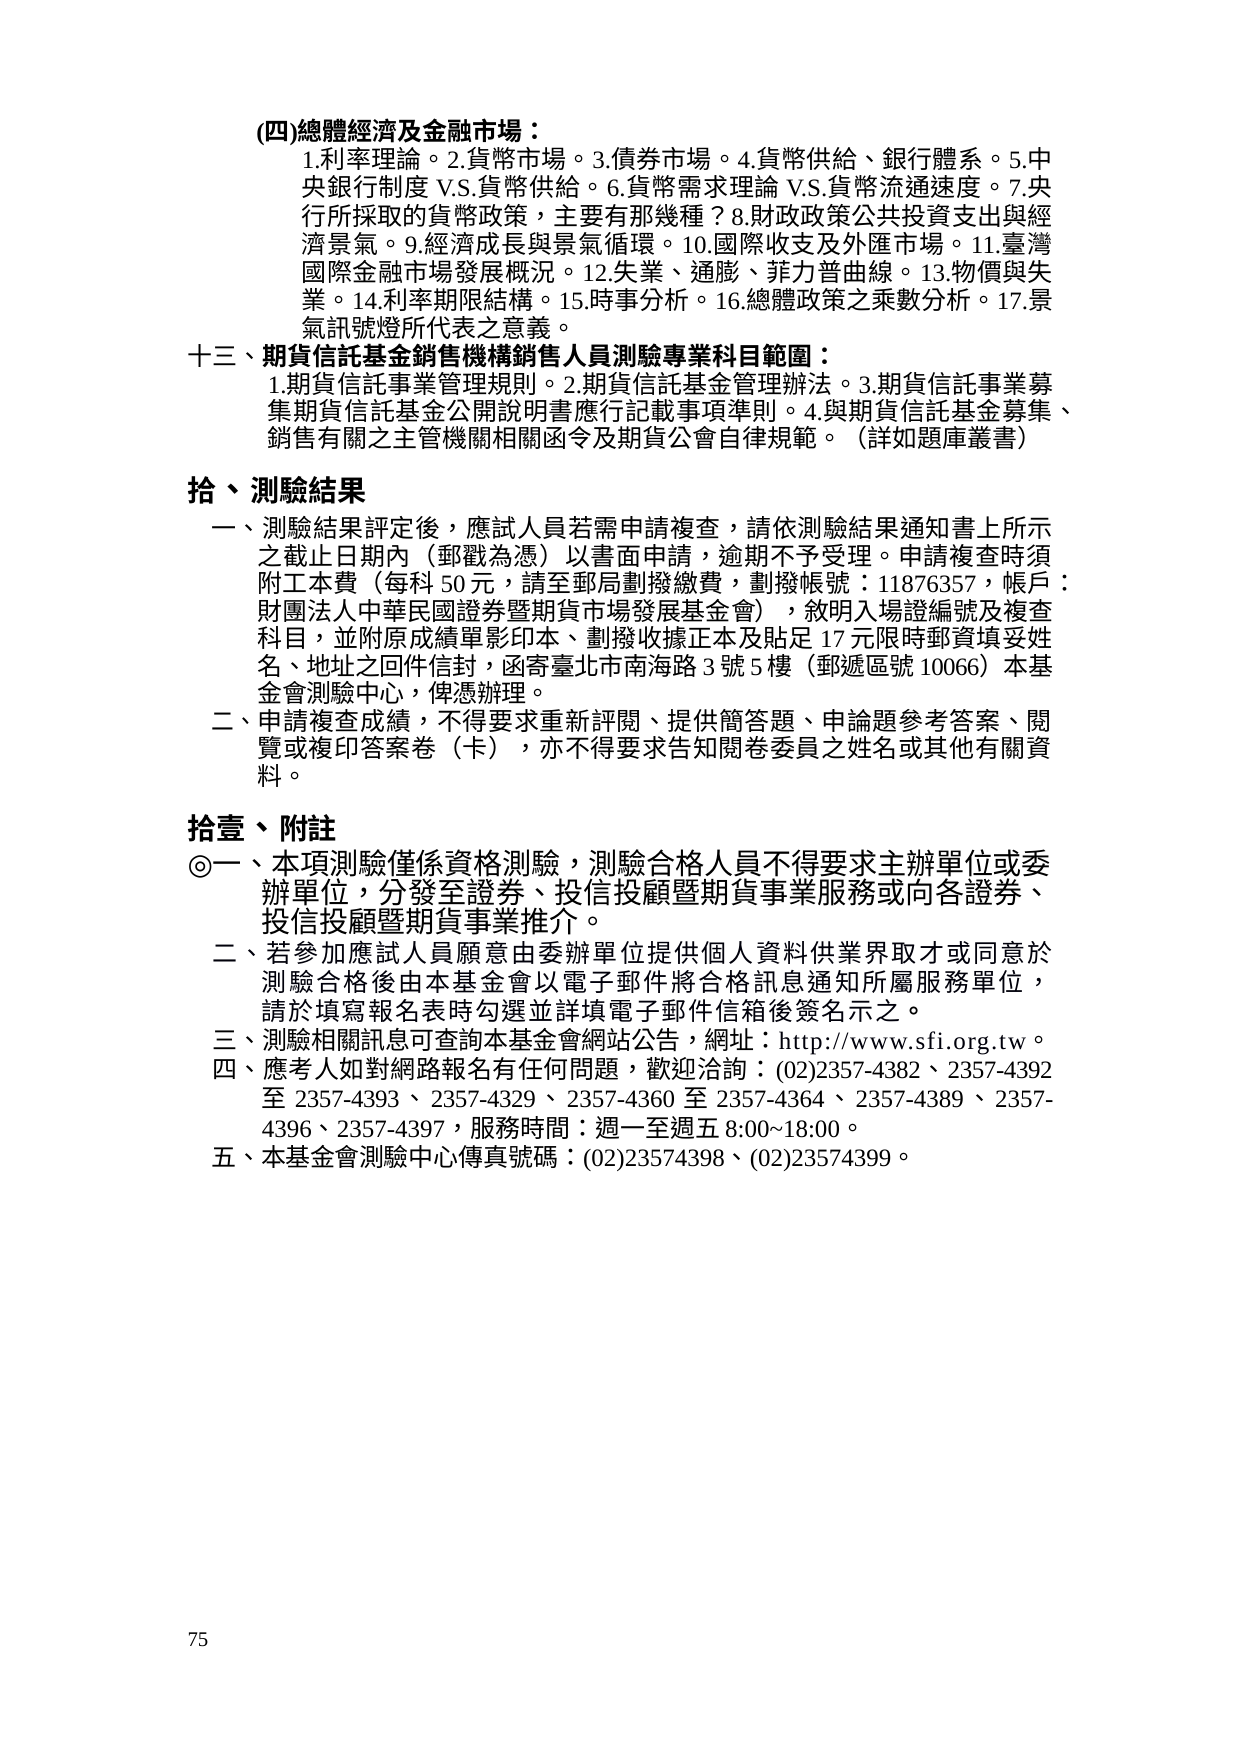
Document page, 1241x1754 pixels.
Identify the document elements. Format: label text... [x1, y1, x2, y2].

text ◎一、本項測驗僅係資格測驗，測驗合格人員不得要求主辦單位或委辦單位，分發至證券、投信投顧暨期貨事業服務或向各證券、投信投顧暨期貨事業推介。 [187, 851, 1053, 939]
subtitle 拾壹、附註 [187, 801, 1053, 849]
subtitle 拾、測驗結果 [187, 463, 1053, 511]
text 1.利率理論。2.貨幣市場。3.債券市場。4.貨幣供給、銀行體系。5.中央銀行制度V.S.貨幣供給。6.貨幣需求理論V.S.貨幣流通速度。7.央行所採取的貨幣政策，主要有那幾種？8.財政政策公共投資支出與經濟景氣。9.經濟成長與景氣循環。10.國際收支及外匯市場。11.臺灣、國際金融市場發展概況。12.失業、通膨、菲力普曲線。13.物價與失業。14.利率期限結構。15.時事分析。16.總體政策之乘數分析。17.景氣訊號燈所代表之意義。 [302, 146, 1053, 343]
subtitle 四、應考人如對網路報名有任何問題，歡迎洽詢：(02)2357-4382、2357-4392至2357-4393、2357-4329、2357-4360至2357-4364、2357-4389、2357-4396、2357-4397，服務時間：週一至週五8:00~18:00。 [212, 1055, 1053, 1143]
text 十三、期貨信託基金銷售機構銷售人員測驗專業科目範圍： [187, 343, 1053, 371]
subtitle 三、測驗相關訊息可查詢本基金會網站公告，網址：http://www.sfi.org.tw。 [212, 1026, 1053, 1055]
text (四)總體經濟及金融市場： [250, 118, 1053, 146]
text 五、本基金會測驗中心傳真號碼：(02)23574398、(02)23574399。 [211, 1143, 1053, 1172]
subtitle 二、申請複查成績，不得要求重新評閱、提供簡答題、申論題參考答案、閱覽或複印答案卷（卡），亦不得要求告知閱卷委員之姓名或其他有關資料。 [211, 708, 1053, 791]
text 二、若參加應試人員願意由委辦單位提供個人資料供業界取才或同意於測驗合格後由本基金會以電子郵件將合格訊息通知所屬服務單位，請於填寫報名表時勾選並詳填電子郵件信箱後簽名示之。 [212, 939, 1053, 1026]
text 1.期貨信託事業管理規則。2.期貨信託基金管理辦法。3.期貨信託事業募集期貨信託基金公開說明書應行記載事項準則。4.與期貨信託基金募集、銷售有關之主管機關相關函令及期貨公會自律規範。（詳如題庫叢書） [268, 371, 1053, 453]
subtitle 一、測驗結果評定後，應試人員若需申請複查，請依測驗結果通知書上所示之截止日期內（郵戳為憑）以書面申請，逾期不予受理。申請複查時須附工本費（每科50元，請至郵局劃撥繳費，劃撥帳號：11876357，帳戶：財團法人中華民國證券暨期貨市場發展基金會），敘明入場證編號及複查科目，並附原成績單影印本、劃撥收據正本及貼足17元限時郵資填妥姓名、地址之回件信封，函寄臺北市南海路3號5樓（郵遞區號10066）本基金會測驗中心，俾憑辦理。 [211, 516, 1053, 708]
